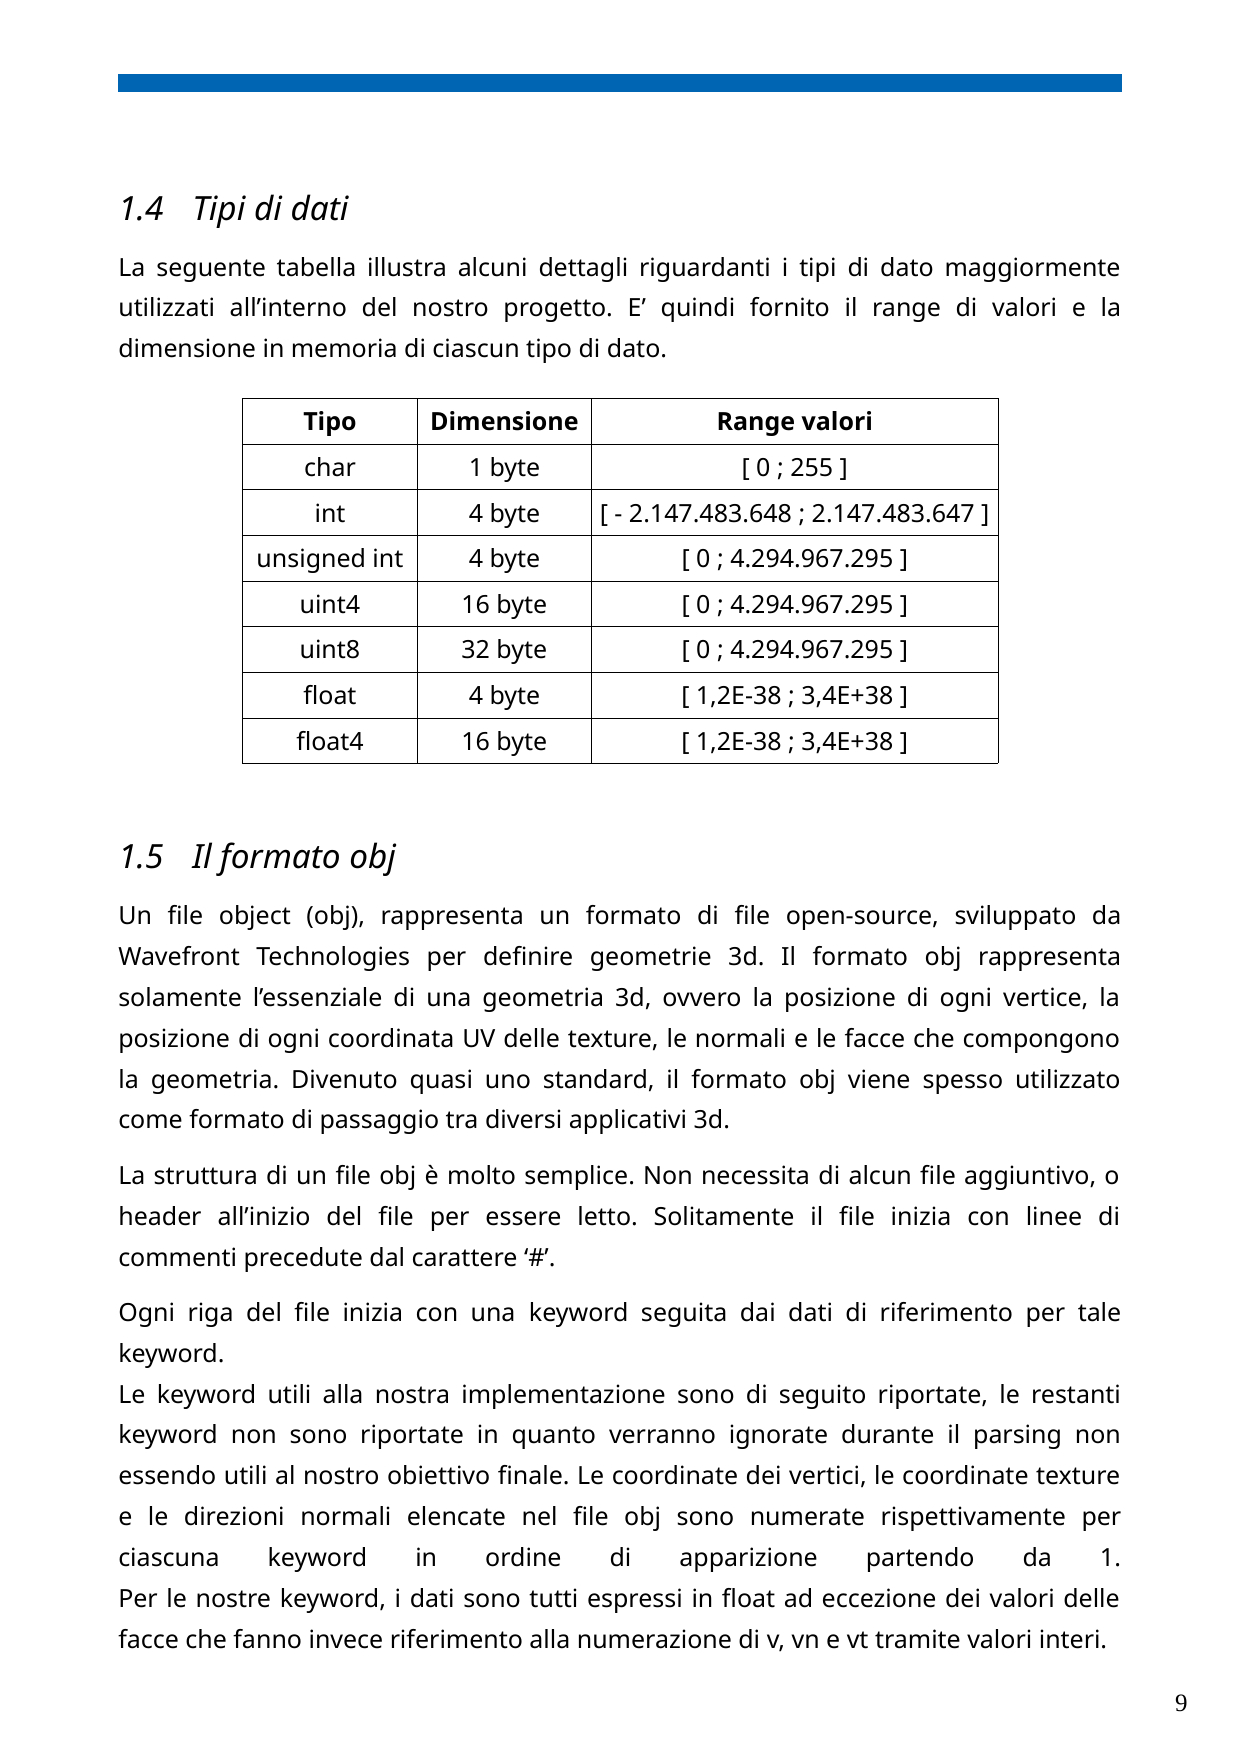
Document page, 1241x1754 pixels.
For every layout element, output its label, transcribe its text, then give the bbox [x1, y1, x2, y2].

table_cell int [243, 490, 417, 535]
table_cell [ 0 ; 4.294.967.295 ] [592, 582, 998, 626]
table_cell [ - 2.147.483.648 ; 2.147.483.647 ] [592, 490, 998, 535]
table_cell uint4 [243, 582, 417, 626]
table_cell [ 0 ; 255 ] [592, 445, 998, 489]
text Un file object (obj), rappresenta un formato di file open-source, sviluppato da Wavefront Technologies per definire geometrie 3d. Il formato obj rappresenta solamente l’essenziale di una geometria 3d, ovvero la posizione di ogni vertice, la posizione di ogni coordinata UV delle texture, le normali e le facce che compongono la geometria. Divenuto quasi uno standard, il formato obj viene spesso utilizzato come formato di passaggio tra diversi applicativi 3d. [118, 898, 1122, 1136]
table_cell [ 0 ; 4.294.967.295 ] [592, 627, 998, 672]
table_cell unsigned int [243, 536, 417, 581]
table_header Range valori [592, 399, 998, 444]
table_cell [ 0 ; 4.294.967.295 ] [592, 536, 998, 581]
table_cell 16 byte [418, 719, 591, 763]
table_cell 1 byte [418, 445, 591, 489]
table_cell [ 1,2E-38 ; 3,4E+38 ] [592, 673, 998, 717]
table_header Tipo [243, 399, 417, 444]
table_cell char [243, 445, 417, 489]
subtitle Il formato obj [118, 833, 1122, 879]
table_cell 4 byte [418, 536, 591, 581]
table_header Dimensione [418, 399, 591, 444]
text Ogni riga del file inizia con una keyword seguita dai dati di riferimento per tale keyword. Le keyword utili alla nostra implementazione sono di seguito riportate, le restanti keyword non sono riportate in quanto verranno ignorate durante il parsing non essendo utili al nostro obiettivo finale. Le coordinate dei vertici, le coordinate texture e le direzioni normali elencate nel file obj sono numerate rispettivamente per ciascuna keyword in ordine di apparizione partendo da 1. Per le nostre keyword, i dati sono tutti espressi in float ad eccezione dei valori delle facce che fanno invece riferimento alla numerazione di v, vn e vt tramite valori interi. [118, 1294, 1122, 1655]
table_cell 4 byte [418, 490, 591, 535]
table_cell uint8 [243, 627, 417, 672]
subtitle Tipi di dati [118, 184, 1122, 230]
table_cell 32 byte [418, 627, 591, 672]
text La struttura di un file obj è molto semplice. Non necessita di alcun file aggiuntivo, o header all’inizio del file per essere letto. Solitamente il file inizia con linee di commenti precedute dal carattere ‘#’. [118, 1157, 1122, 1273]
table_cell float4 [243, 719, 417, 763]
table_cell 4 byte [418, 673, 591, 717]
table_cell float [243, 673, 417, 717]
text La seguente tabella illustra alcuni dettagli riguardanti i tipi di dato maggiormente utilizzati all’interno del nostro progetto. E’ quindi fornito il range di valori e la dimensione in memoria di ciascun tipo di dato. [118, 249, 1122, 365]
table_cell 16 byte [418, 582, 591, 626]
table_cell [ 1,2E-38 ; 3,4E+38 ] [592, 719, 998, 763]
